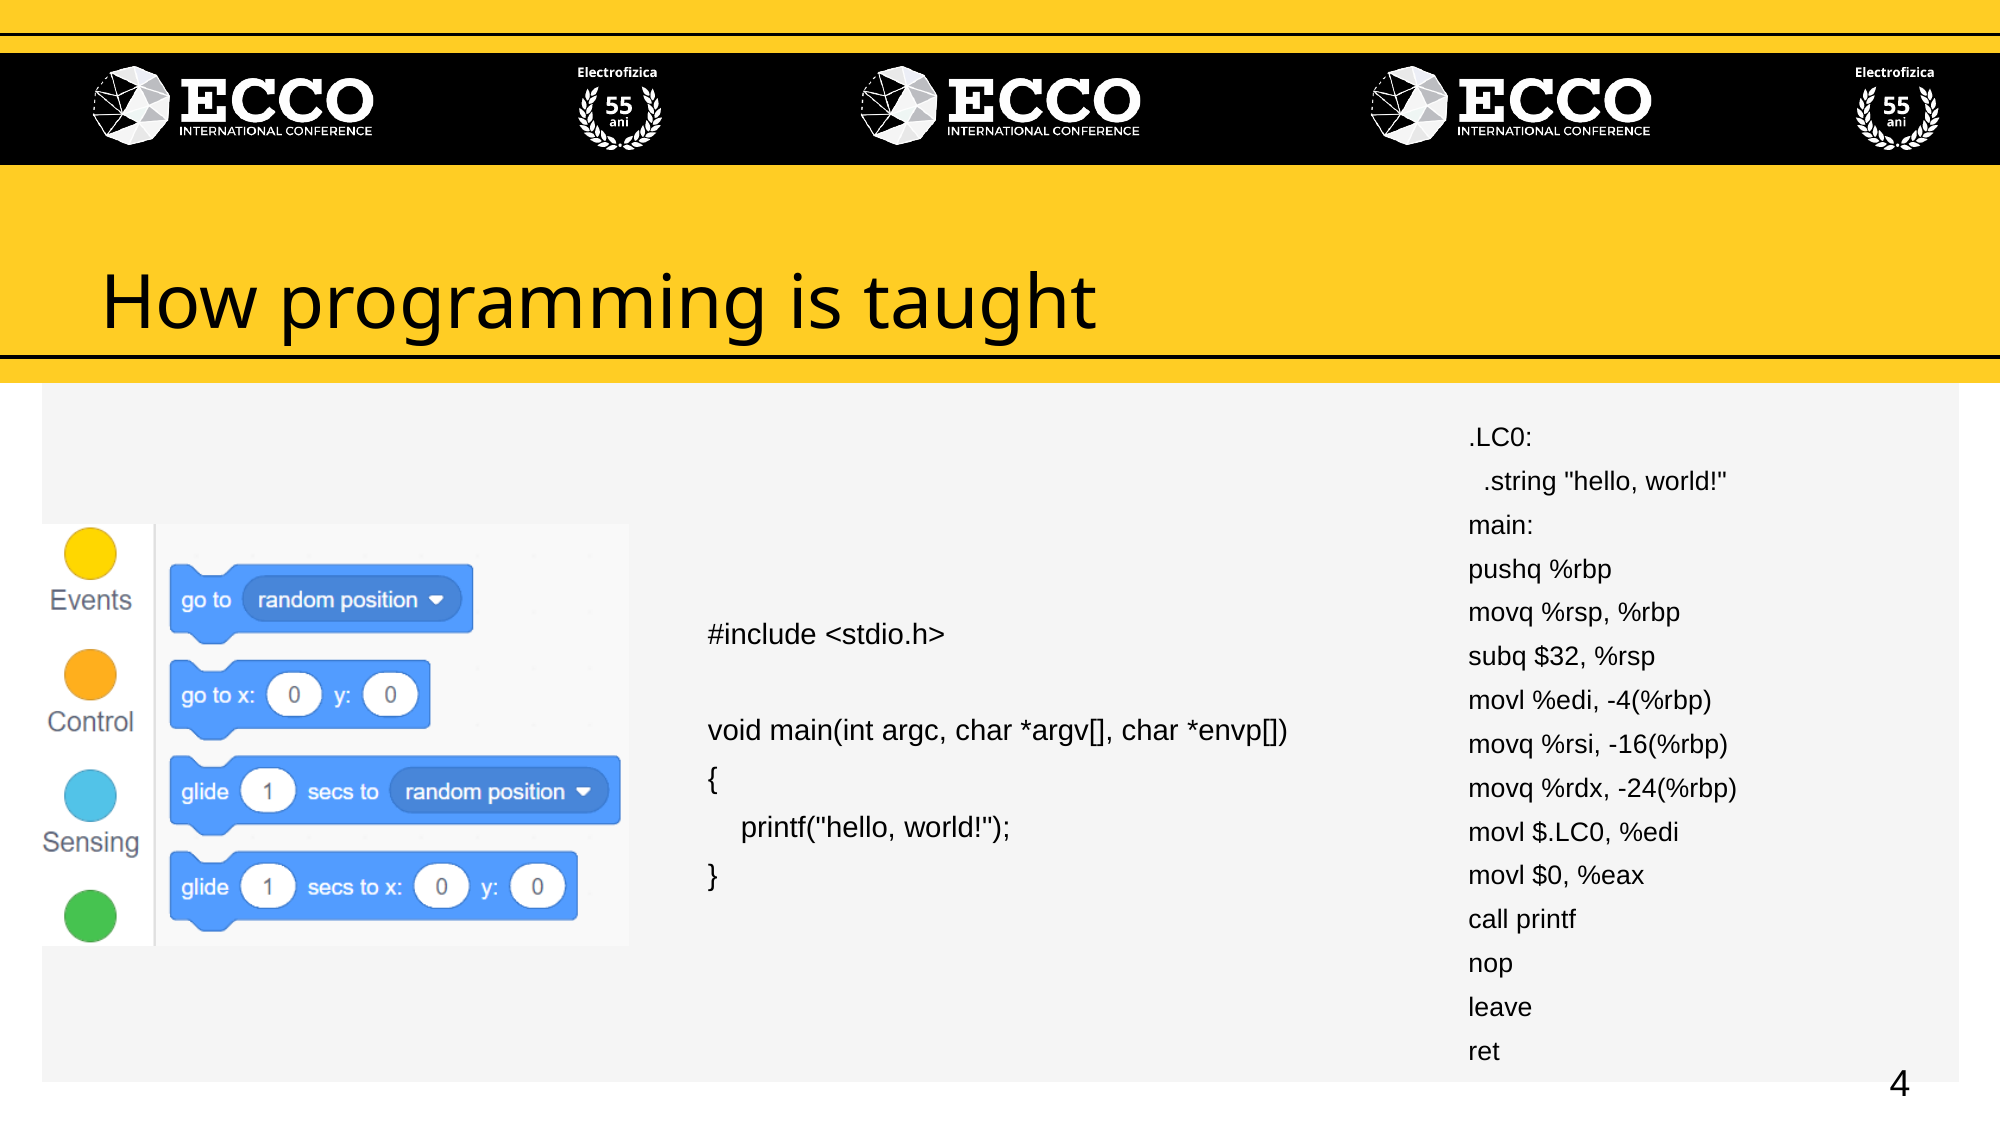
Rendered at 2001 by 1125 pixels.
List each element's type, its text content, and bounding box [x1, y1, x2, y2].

list .LC0: .string "hello, world!" main: pushq %rbp movq %rsp, %rbp subq $32, %rsp movl %edi, -4(%rbp) movq %rsi, -16(%rbp) movq %rdx, -24(%rbp) movl $.LC0, %edi movl $0, %eax call printf nop leave ret [1425, 412, 1951, 1088]
text_box [1874, 1054, 2000, 1125]
picture [37, 524, 629, 946]
picture [830, 63, 1177, 153]
title How programming is taught [85, 251, 1214, 357]
picture [62, 63, 410, 153]
picture [1340, 63, 1688, 153]
list #include <stdio.h> void main(int argc, char *argv[], char *envp[]) { printf("hello, world!"); } [661, 607, 1425, 901]
